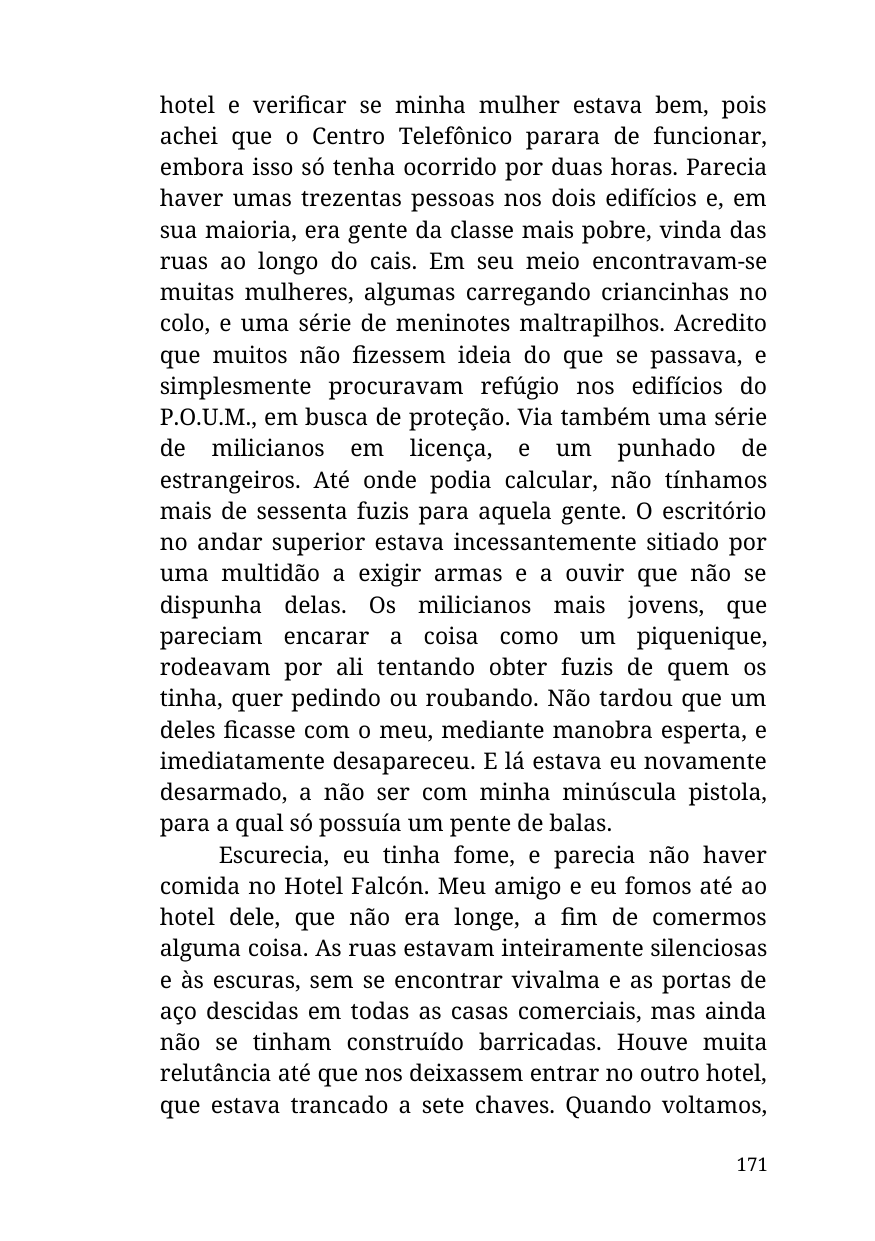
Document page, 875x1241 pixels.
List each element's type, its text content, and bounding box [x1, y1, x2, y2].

text Escurecia, eu tinha fome, e parecia não haver comida no Hotel Falcón. Meu amigo e eu fomos até ao hotel dele, que não era longe, a fim de comermos alguma coisa. As ruas estavam inteiramente silenciosas e às escuras, sem se encontrar vivalma e as portas de aço descidas em todas as casas comerciais, mas ainda não se tinham construído barricadas. Houve muita relutância até que nos deixassem entrar no outro hotel, que estava trancado a sete chaves. Quando voltamos, [159, 838, 768, 1120]
text hotel e verificar se minha mulher estava bem, pois achei que o Centro Telefônico parara de funcionar, embora isso só tenha ocorrido por duas horas. Parecia haver umas trezentas pessoas nos dois edifícios e, em sua maioria, era gente da classe mais pobre, vinda das ruas ao longo do cais. Em seu meio encontravam-se muitas mulheres, algumas carregando criancinhas no colo, e uma série de meninotes maltrapilhos. Acredito que muitos não fizessem ideia do que se passava, e simplesmente procuravam refúgio nos edifícios do P.O.U.M., em busca de proteção. Via também uma série de milicianos em licença, e um punhado de estrangeiros. Até onde podia calcular, não tínhamos mais de sessenta fuzis para aquela gente. O escritório no andar superior estava incessantemente sitiado por uma multidão a exigir armas e a ouvir que não se dispunha delas. Os milicianos mais jovens, que pareciam encarar a coisa como um piquenique, rodeavam por ali tentando obter fuzis de quem os tinha, quer pedindo ou roubando. Não tardou que um deles ficasse com o meu, mediante manobra esperta, e imediatamente desapareceu. E lá estava eu novamente desarmado, a não ser com minha minúscula pistola, para a qual só possuía um pente de balas. [159, 88, 768, 838]
